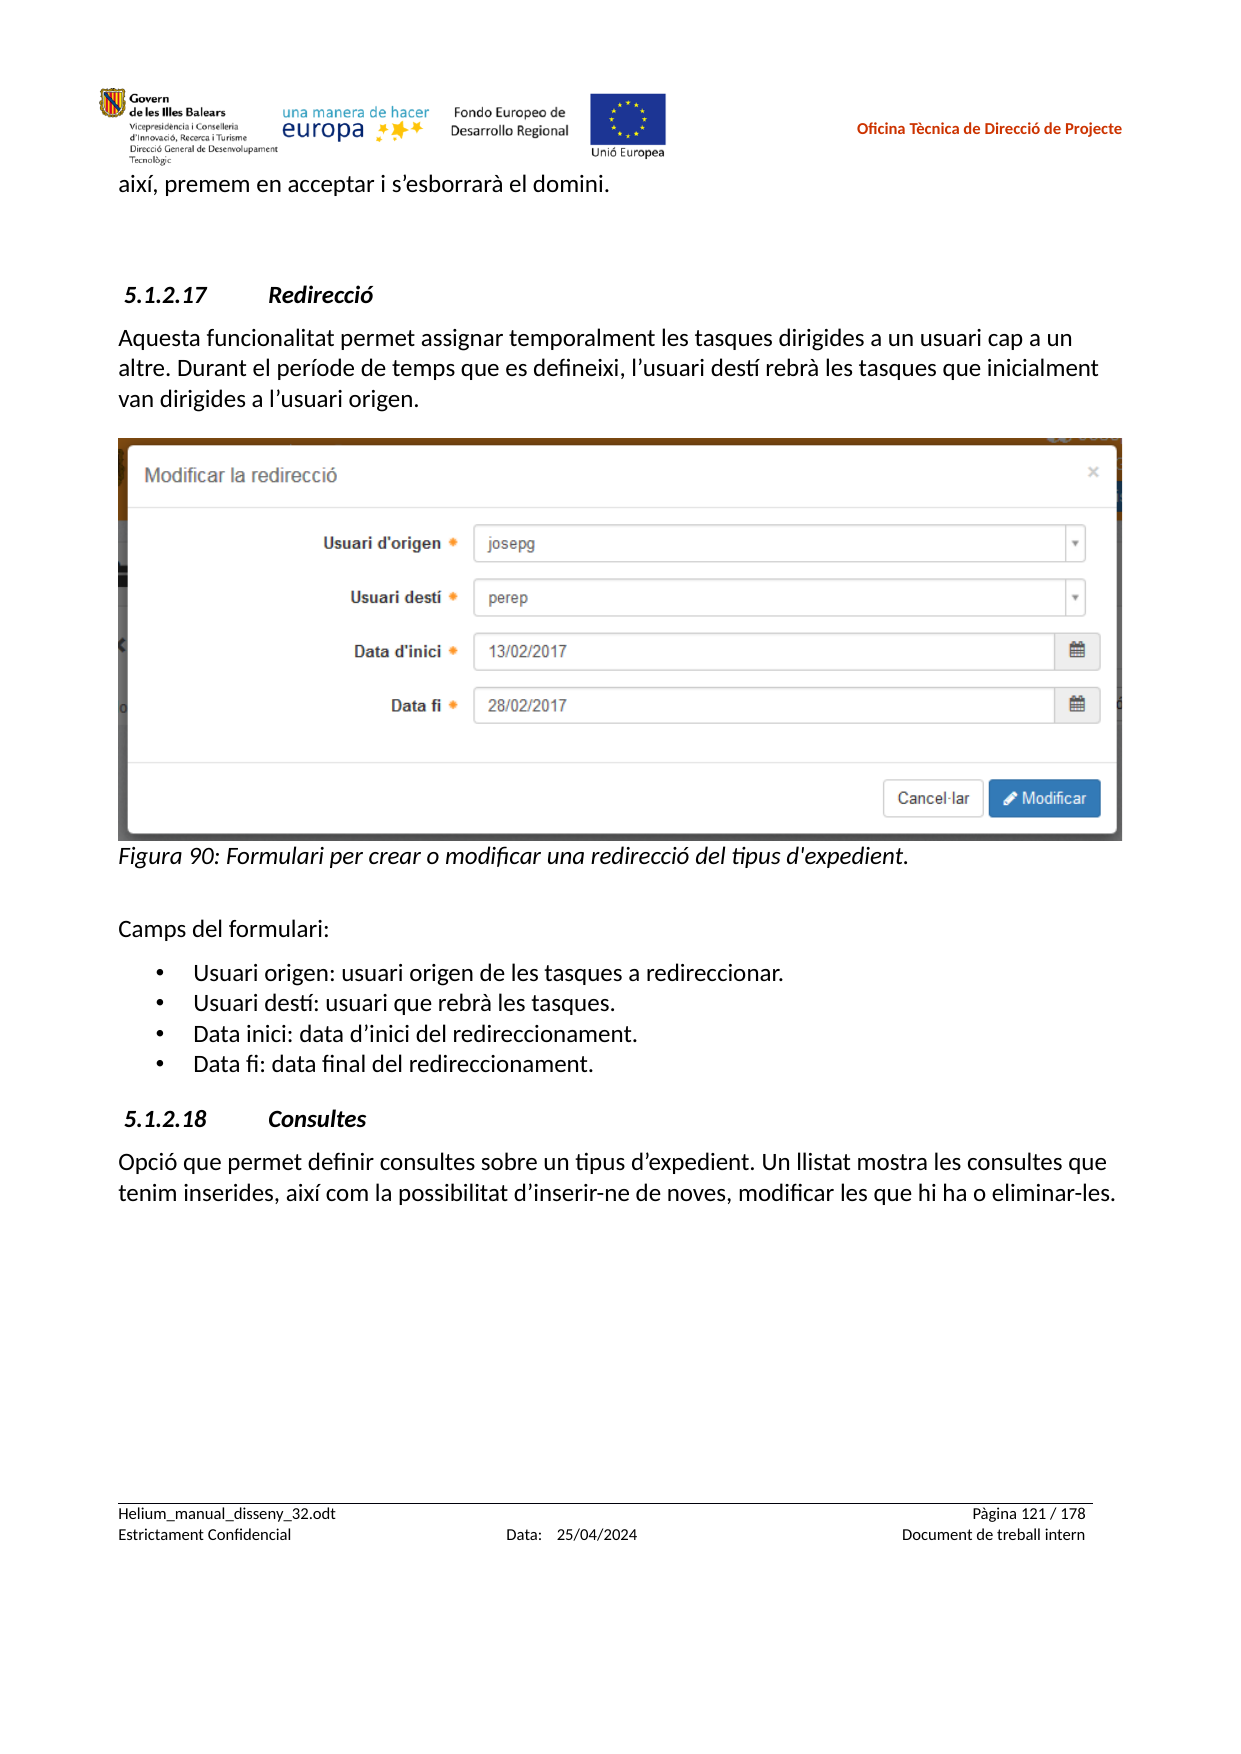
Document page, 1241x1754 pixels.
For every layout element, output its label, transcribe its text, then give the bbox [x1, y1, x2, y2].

list Data fi: data final del redireccionament. [156, 1048, 1122, 1079]
list Data inici: data d’inici del redireccionament. [156, 1018, 1122, 1048]
text així, premem en acceptar i s’esborrarà el domini. [118, 168, 1122, 198]
text Aquesta funcionalitat permet assignar temporalment les tasques dirigides a un usuari cap a un altre. Durant el període de temps que es defineixi, l’usuari destí rebrà les tasques que inicialment van dirigides a l’usuari origen. [118, 322, 1122, 413]
subtitle Redirecció [118, 279, 1122, 309]
text Camps del formulari: [118, 914, 1122, 944]
picture [118, 438, 1123, 841]
list Usuari destí: usuari que rebrà les tasques. [156, 987, 1122, 1018]
subtitle Consultes [118, 1104, 1122, 1134]
list Usuari origen: usuari origen de les tasques a redireccionar. [156, 957, 1122, 987]
picture [99, 87, 668, 166]
text Figura 90: Formulari per crear o modificar una redirecció del tipus d'expedient. [118, 841, 1122, 871]
text Opció que permet definir consultes sobre un tipus d’expedient. Un llistat mostra les consultes que tenim inserides, així com la possibilitat d’inserir-ne de noves, modificar les que hi ha o eliminar-les. [118, 1147, 1122, 1208]
